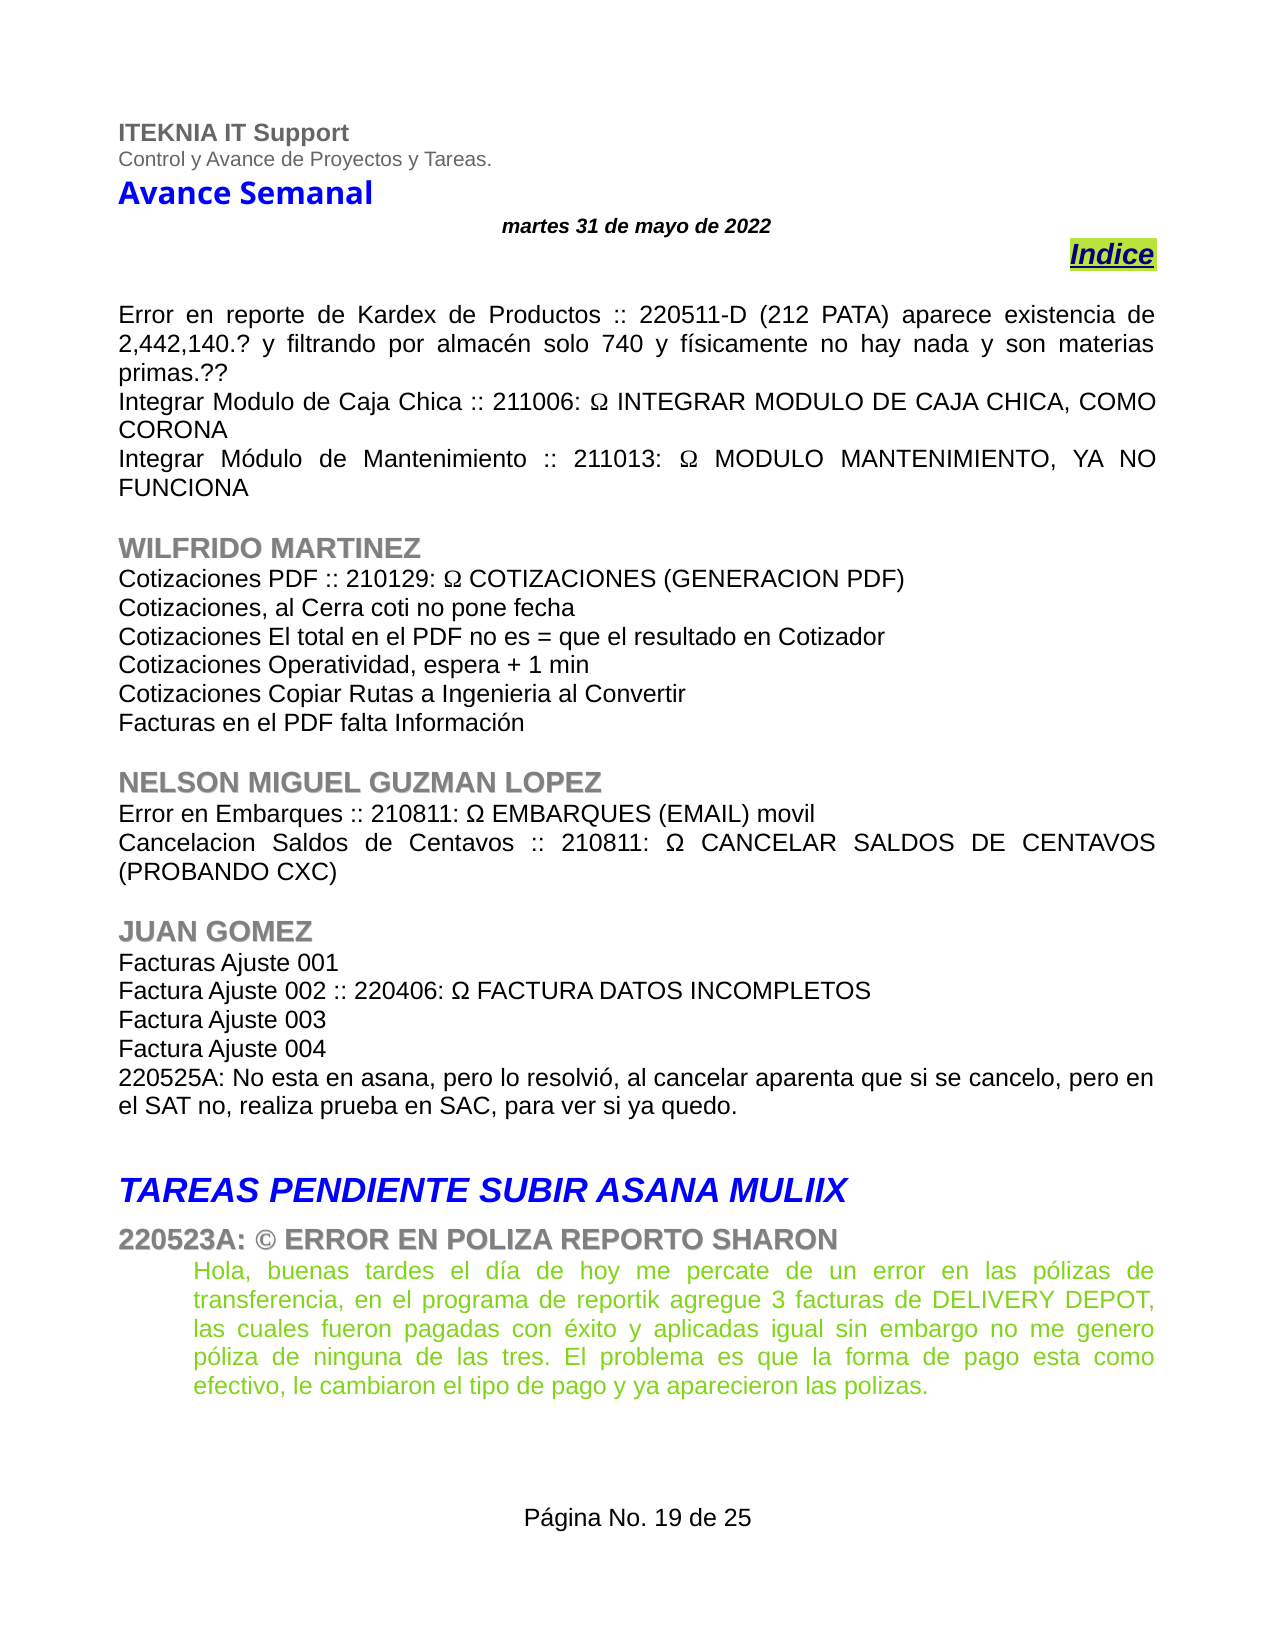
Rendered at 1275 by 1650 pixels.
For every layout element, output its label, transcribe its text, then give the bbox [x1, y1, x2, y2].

subtitle TAREAS PENDIENTE SUBIR ASANA MULIIX [118, 1170, 1157, 1210]
text Cotizaciones El total en el PDF no es = que el resultado en Cotizador [118, 622, 1157, 651]
subtitle 220523A: © ERROR EN POLIZA REPORTO SHARON [118, 1222, 1157, 1256]
text Error en Embarques :: 210811: Ω EMBARQUES (EMAIL) movil [118, 799, 1157, 828]
text Integrar Modulo de Caja Chica :: 211006: Ω INTEGRAR MODULO DE CAJA CHICA, COMO CORONA [118, 387, 1157, 444]
text Hola, buenas tardes el día de hoy me percate de un error en las pólizas de transferencia, en el programa de reportik agregue 3 facturas de DELIVERY DEPOT, las cuales fueron pagadas con éxito y aplicadas igual sin embargo no me genero póliza de ninguna de las tres. El problema es que la forma de pago esta como efectivo, le cambiaron el tipo de pago y ya aparecieron las polizas. [193, 1256, 1157, 1400]
subtitle JUAN GOMEZ [118, 914, 1157, 948]
text Cotizaciones PDF :: 210129: Ω COTIZACIONES (GENERACION PDF) [118, 564, 1157, 593]
text Facturas en el PDF falta Información [118, 708, 1157, 737]
text Cotizaciones Copiar Rutas a Ingenieria al Convertir [118, 679, 1157, 708]
text Facturas Ajuste 001 [118, 948, 1157, 976]
text Factura Ajuste 002 :: 220406: Ω FACTURA DATOS INCOMPLETOS [118, 976, 1157, 1005]
text Factura Ajuste 003 [118, 1005, 1157, 1034]
subtitle NELSON MIGUEL GUZMAN LOPEZ [118, 766, 1157, 799]
text Factura Ajuste 004 [118, 1034, 1157, 1063]
text 220525A: No esta en asana, pero lo resolvió, al cancelar aparenta que si se cancelo, pero en el SAT no, realiza prueba en SAC, para ver si ya quedo. [118, 1063, 1157, 1120]
text Error en reporte de Kardex de Productos :: 220511-D (212 PATA) aparece existencia de 2,442,140.? y filtrando por almacén solo 740 y físicamente no hay nada y son materias primas.?? [118, 300, 1157, 387]
text Cotizaciones, al Cerra coti no pone fecha [118, 593, 1157, 622]
subtitle WILFRIDO MARTINEZ [118, 531, 1157, 564]
text Integrar Módulo de Mantenimiento :: 211013: Ω MODULO MANTENIMIENTO, YA NO FUNCIONA [118, 444, 1157, 502]
text Cancelacion Saldos de Centavos :: 210811: Ω CANCELAR SALDOS DE CENTAVOS (PROBANDO CXC) [118, 828, 1157, 885]
text Cotizaciones Operatividad, espera + 1 min [118, 651, 1157, 679]
